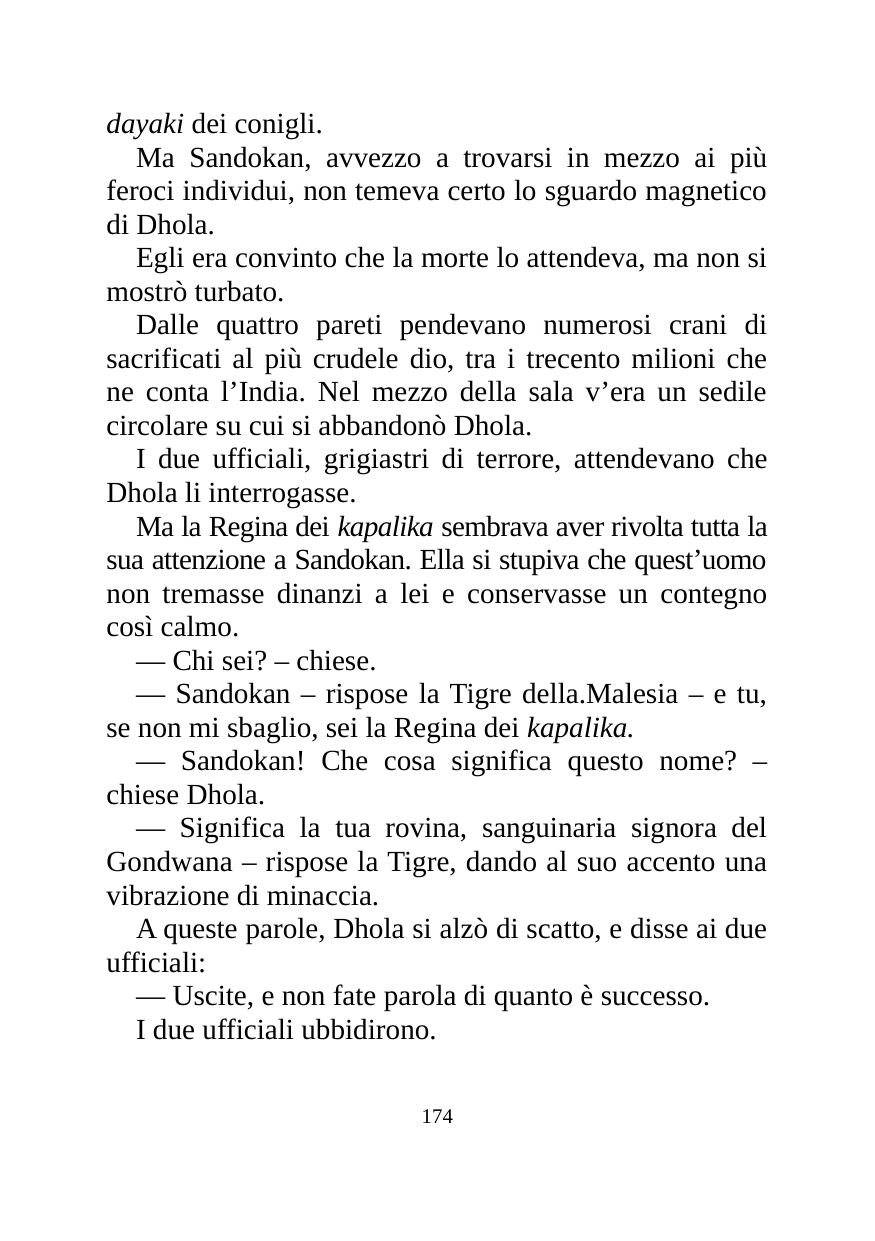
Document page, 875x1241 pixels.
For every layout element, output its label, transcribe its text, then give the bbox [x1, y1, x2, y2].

text — Chi sei? – chiese. [106, 643, 768, 676]
text — Uscite, e non fate parola di quanto è successo. [106, 978, 768, 1012]
text A queste parole, Dhola si alzò di scatto, e disse ai due ufficiali: [106, 911, 768, 978]
text Egli era convinto che la morte lo attendeva, ma non si mostrò turbato. [106, 240, 768, 307]
text I due ufficiali ubbidirono. [106, 1012, 768, 1045]
text Ma Sandokan, avvezzo a trovarsi in mezzo ai più feroci individui, non temeva certo lo sguardo magnetico di Dhola. [106, 140, 768, 240]
text — Significa la tua rovina, sanguinaria signora del Gondwana – rispose la Tigre, dando al suo accento una vibrazione di minaccia. [106, 811, 768, 911]
text — Sandokan – rispose la Tigre della.Malesia – e tu, se non mi sbaglio, sei la Regina dei kapalika. [106, 676, 768, 743]
text I due ufficiali, grigiastri di terrore, attendevano che Dhola li interrogasse. [106, 442, 768, 509]
text — Sandokan! Che cosa significa questo nome? – chiese Dhola. [106, 743, 768, 811]
text Ma la Regina dei kapalika sembrava aver rivolta tutta la sua attenzione a Sandokan. Ella si stupiva che quest’uomo non tremasse dinanzi a lei e conservasse un contegno così calmo. [106, 509, 768, 643]
text Dalle quattro pareti pendevano numerosi crani di sacrificati al più crudele dio, tra i trecento milioni che ne conta l’India. Nel mezzo della sala v’era un sedile circolare su cui si abbandonò Dhola. [106, 307, 768, 442]
text dayaki dei conigli. [106, 106, 768, 140]
